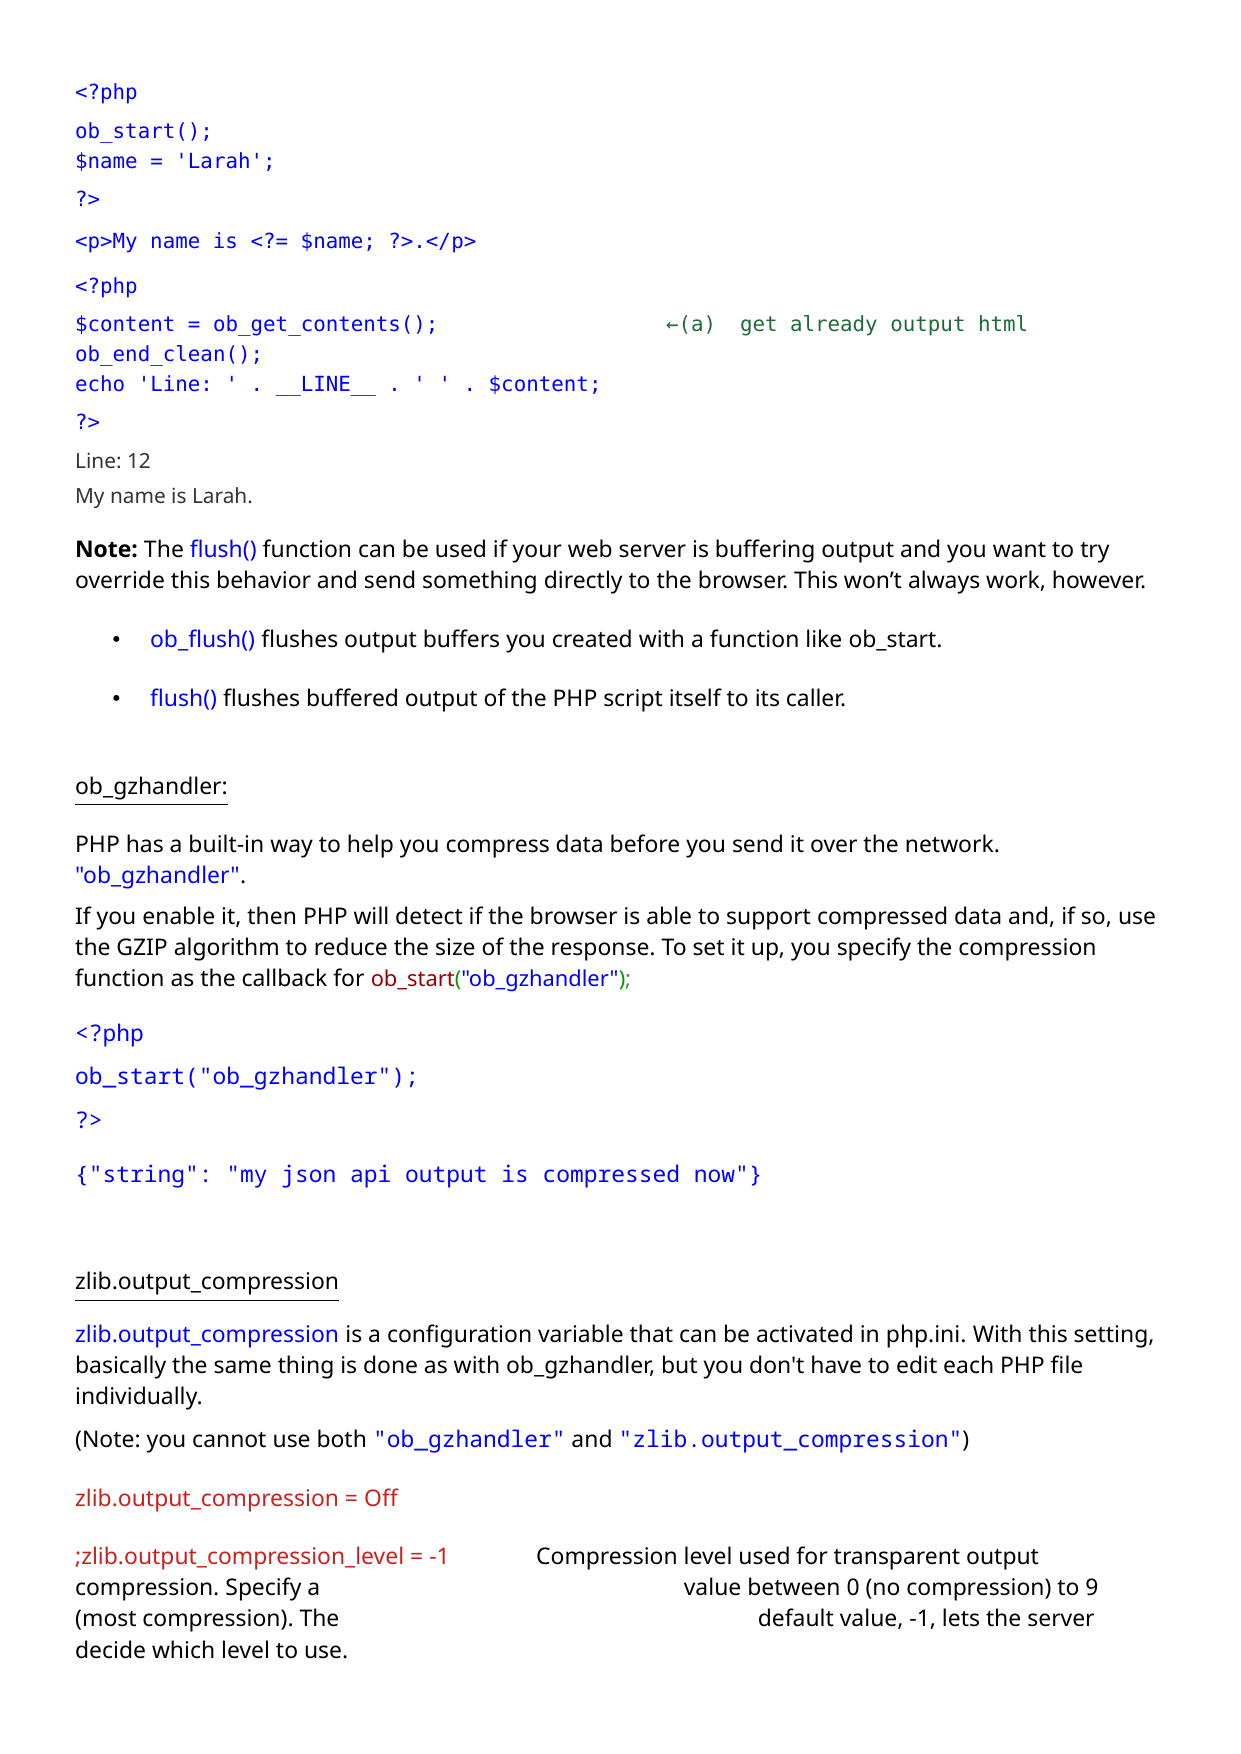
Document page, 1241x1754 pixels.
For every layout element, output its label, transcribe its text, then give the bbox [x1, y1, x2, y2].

text My name is Larah. [75, 481, 1166, 509]
text <?php [75, 75, 1166, 105]
text ob_start(); [75, 114, 1166, 143]
text zlib.output_compression [75, 1265, 1166, 1300]
text <p>My name is <?= $name; ?>.</p> [75, 224, 1166, 253]
text <?php [75, 268, 1166, 298]
text If you enable it, then PHP will detect if the browser is able to support compressed data and, if so, use the GZIP algorithm to reduce the size of the response. To set it up, you specify the compression function as the callback for ob_start("ob_gzhandler"); [75, 900, 1166, 993]
text echo 'Line: ' . __LINE__ . ' ' . $content; [75, 366, 1166, 396]
list flush() flushes buffered output of the PHP script itself to its caller. [112, 682, 1166, 713]
text ob_gzhandler: [75, 770, 1166, 804]
text Note: The flush() function can be used if your web server is buffering output and you want to try override this behavior and send something directly to the browser. This won’t always work, however. [75, 533, 1166, 596]
text ?> [75, 1103, 1166, 1135]
text ?> [75, 182, 1166, 212]
text Line: 12 [75, 447, 1166, 475]
text $name = 'Larah'; [75, 143, 1166, 173]
text zlib.output_compression = Off [75, 1482, 1166, 1513]
list ob_flush() flushes output buffers you created with a function like ob_start. [112, 623, 1166, 654]
text ob_end_clean(); [75, 337, 1166, 366]
text (Note: you cannot use both "ob_gzhandler" and "zlib.output_compression") [75, 1423, 1166, 1455]
text zlib.output_compression is a configuration variable that can be activated in php.ini. With this setting, basically the same thing is done as with ob_gzhandler, but you don't have to edit each PHP file individually. [75, 1318, 1166, 1411]
text ;zlib.output_compression_level = -1 Compression level used for transparent output compression. Specify a value between 0 (no compression) to 9 (most compression). The default value, -1, lets the server decide which level to use. [75, 1540, 1166, 1665]
text $content = ob_get_contents(); ←(a) get already output html [75, 307, 1166, 337]
text PHP has a built-in way to help you compress data before you send it over the network. "ob_gzhandler". [75, 828, 1166, 891]
text ?> [75, 405, 1166, 435]
text <?php [75, 1017, 1166, 1048]
text {"string": "my json api output is compressed now"} [75, 1158, 1166, 1190]
text ob_start("ob_gzhandler"); [75, 1060, 1166, 1092]
